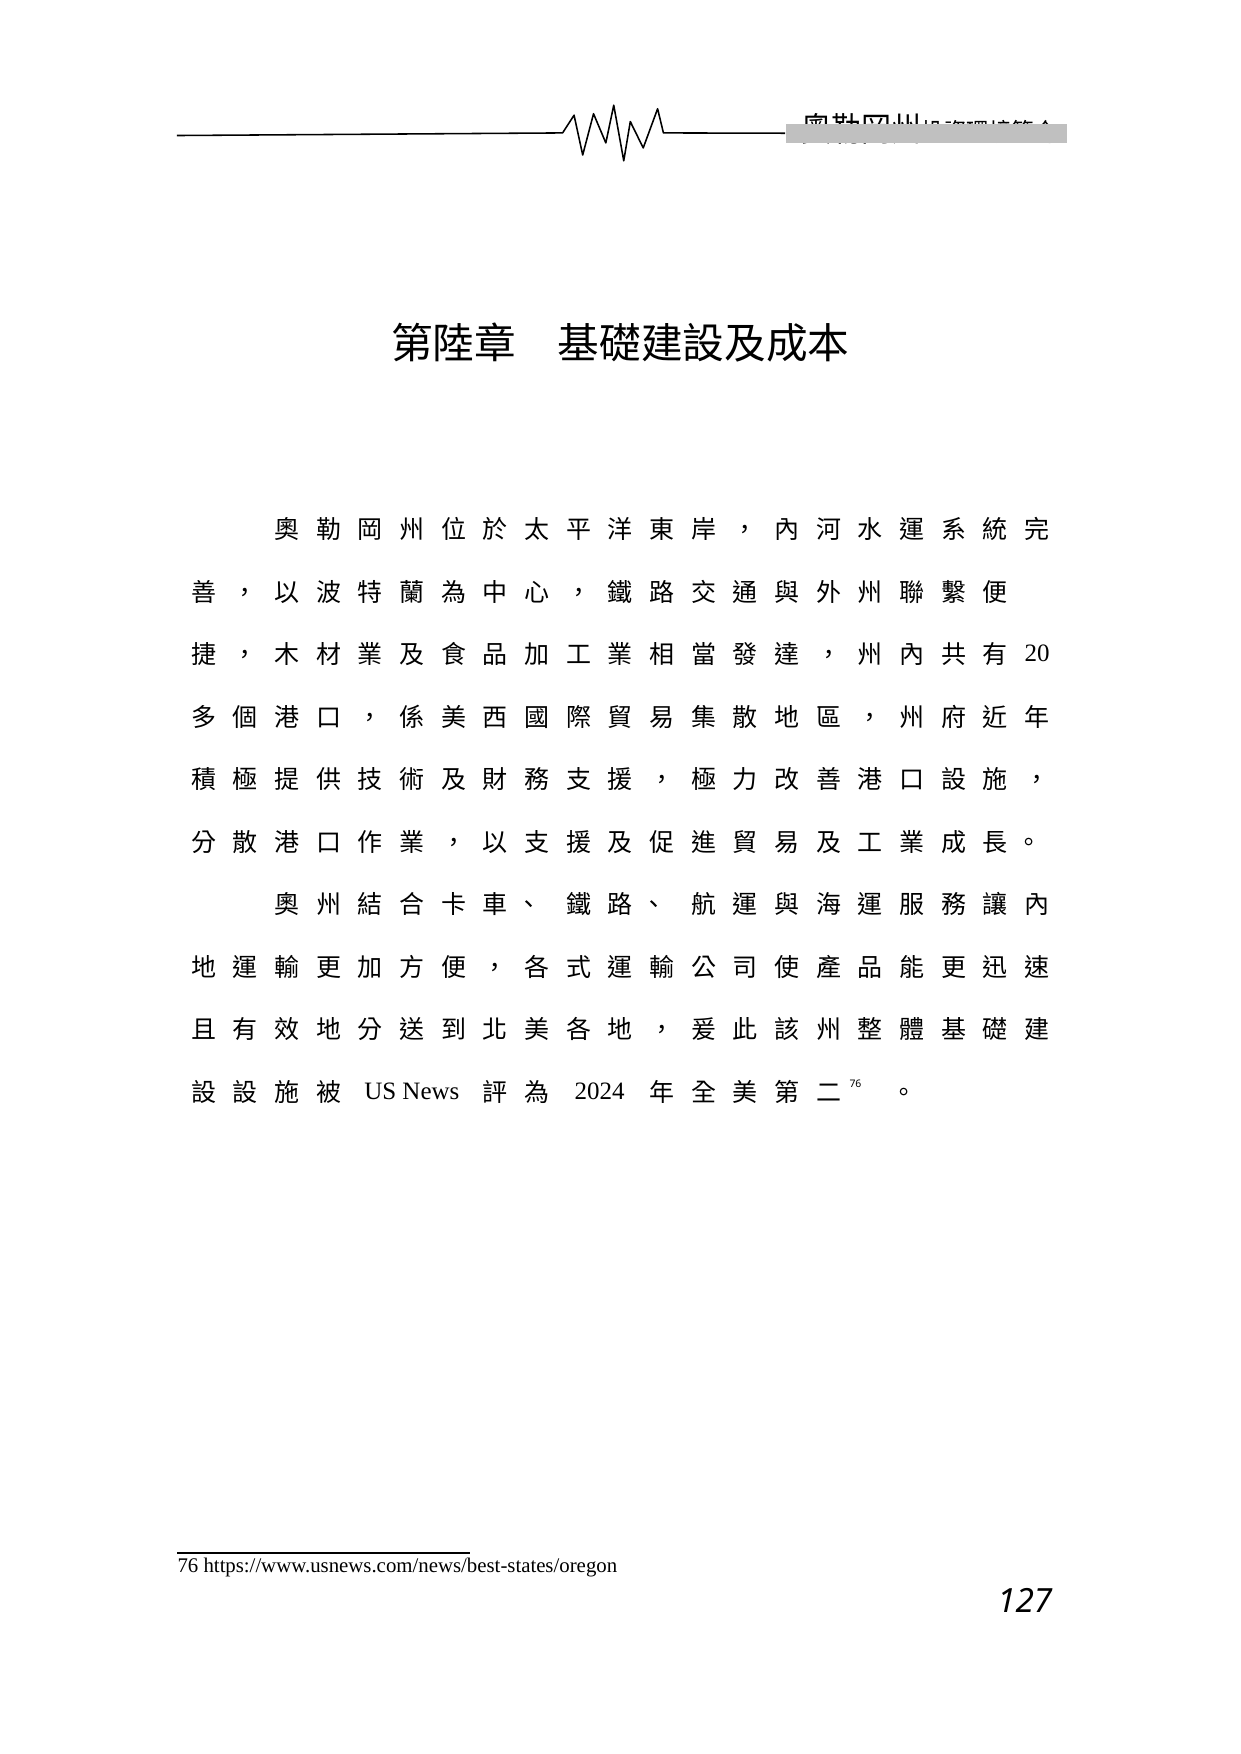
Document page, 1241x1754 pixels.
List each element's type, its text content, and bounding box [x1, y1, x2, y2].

text https://www.usnews.com/news/best-states/oregon [177, 1553, 1063, 1577]
text 奧州結合卡車、鐵路、航運與海運服務讓內地運輸更加方便，各式運輸公司使產品能更迅速且有效地分送到北美各地，爰此該州整體基礎建設設施被US News評為2024年全美第二。 [183, 861, 1058, 1111]
text 奧勒岡州位於太平洋東岸，內河水運系統完善，以波特蘭為中心，鐵路交通與外州聯繫便捷，木材業及食品加工業相當發達，州內共有20多個港口，係美西國際貿易集散地區，州府近年積極提供技術及財務支援，極力改善港口設施，分散港口作業，以支援及促進貿易及工業成長。 [183, 486, 1058, 861]
text 第陸章 基礎建設及成本 [183, 299, 1058, 361]
